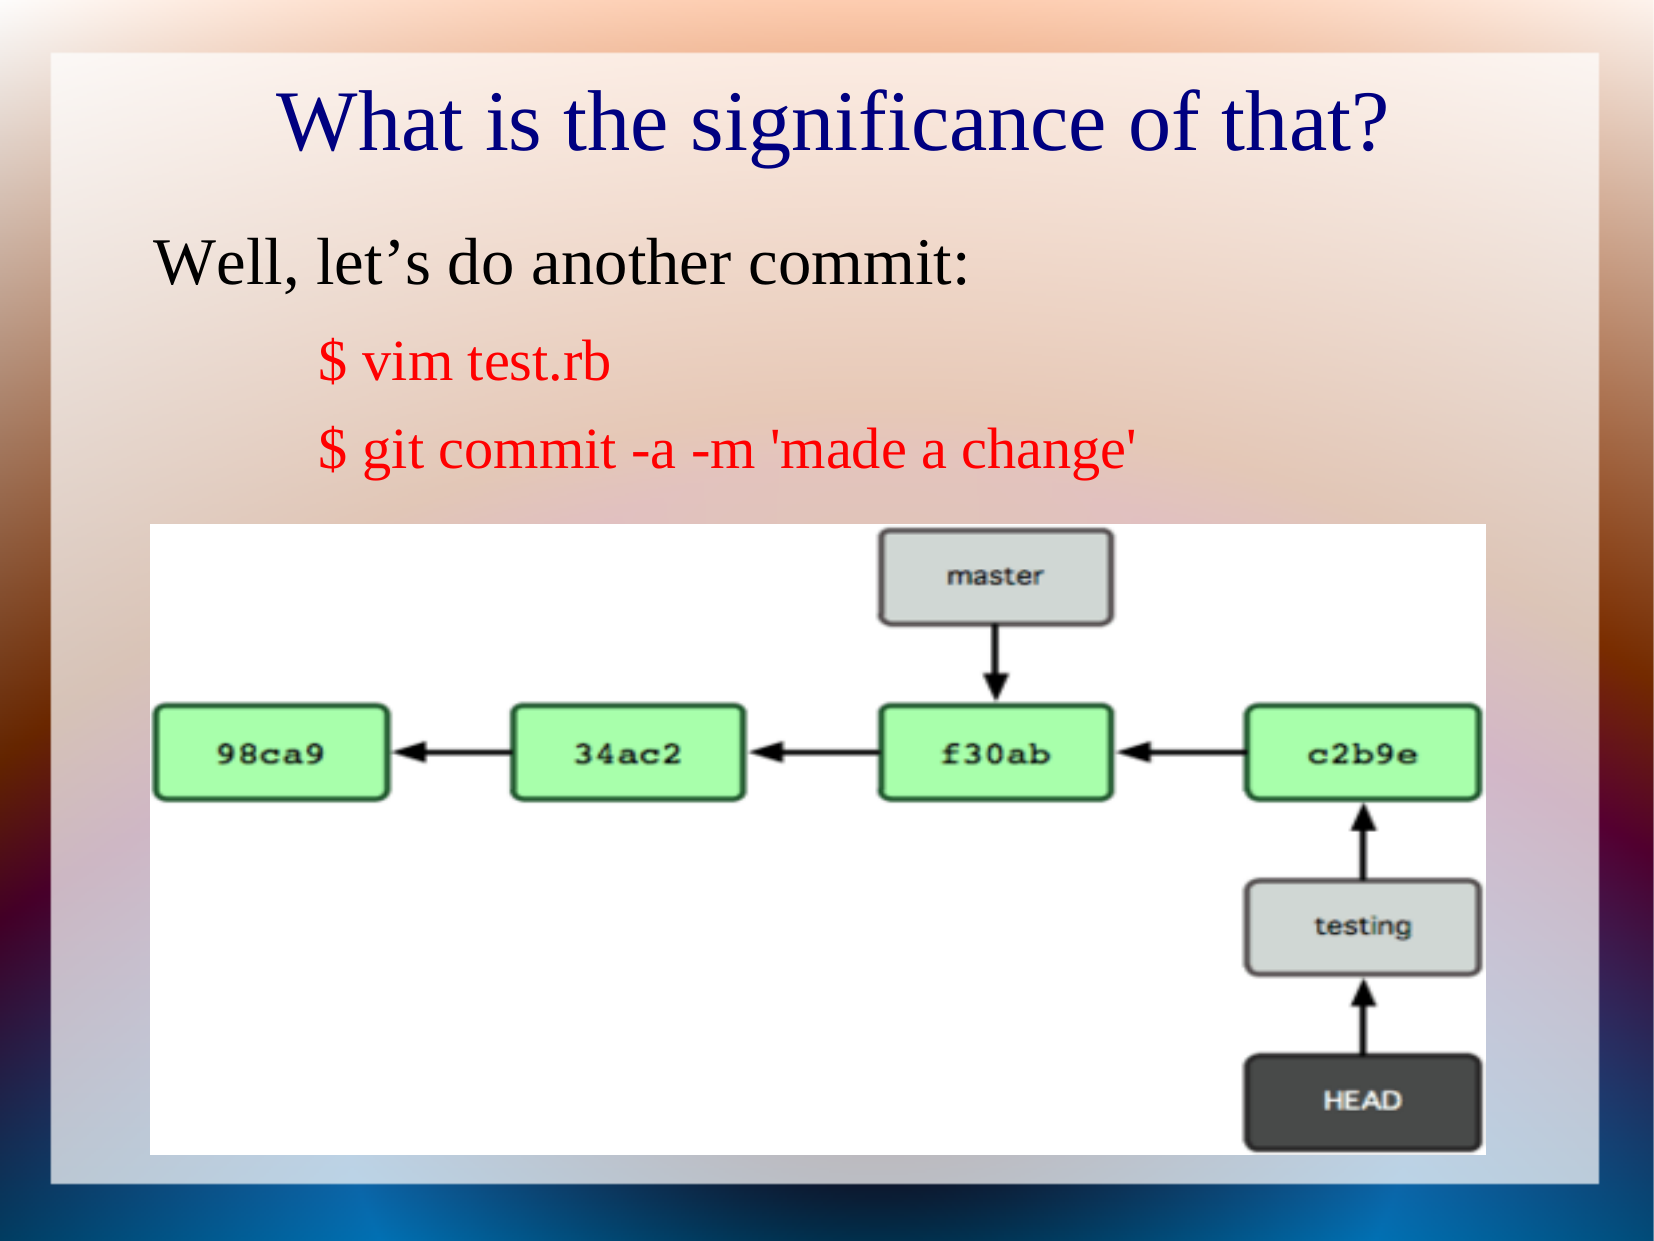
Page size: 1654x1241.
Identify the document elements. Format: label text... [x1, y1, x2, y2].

picture [0, 0, 1654, 1241]
list Well, let’s do another commit: $ vim test.rb $ git commit -a -m 'made a change' [82, 225, 1571, 1141]
title What is the significance of that? [90, 17, 1579, 226]
